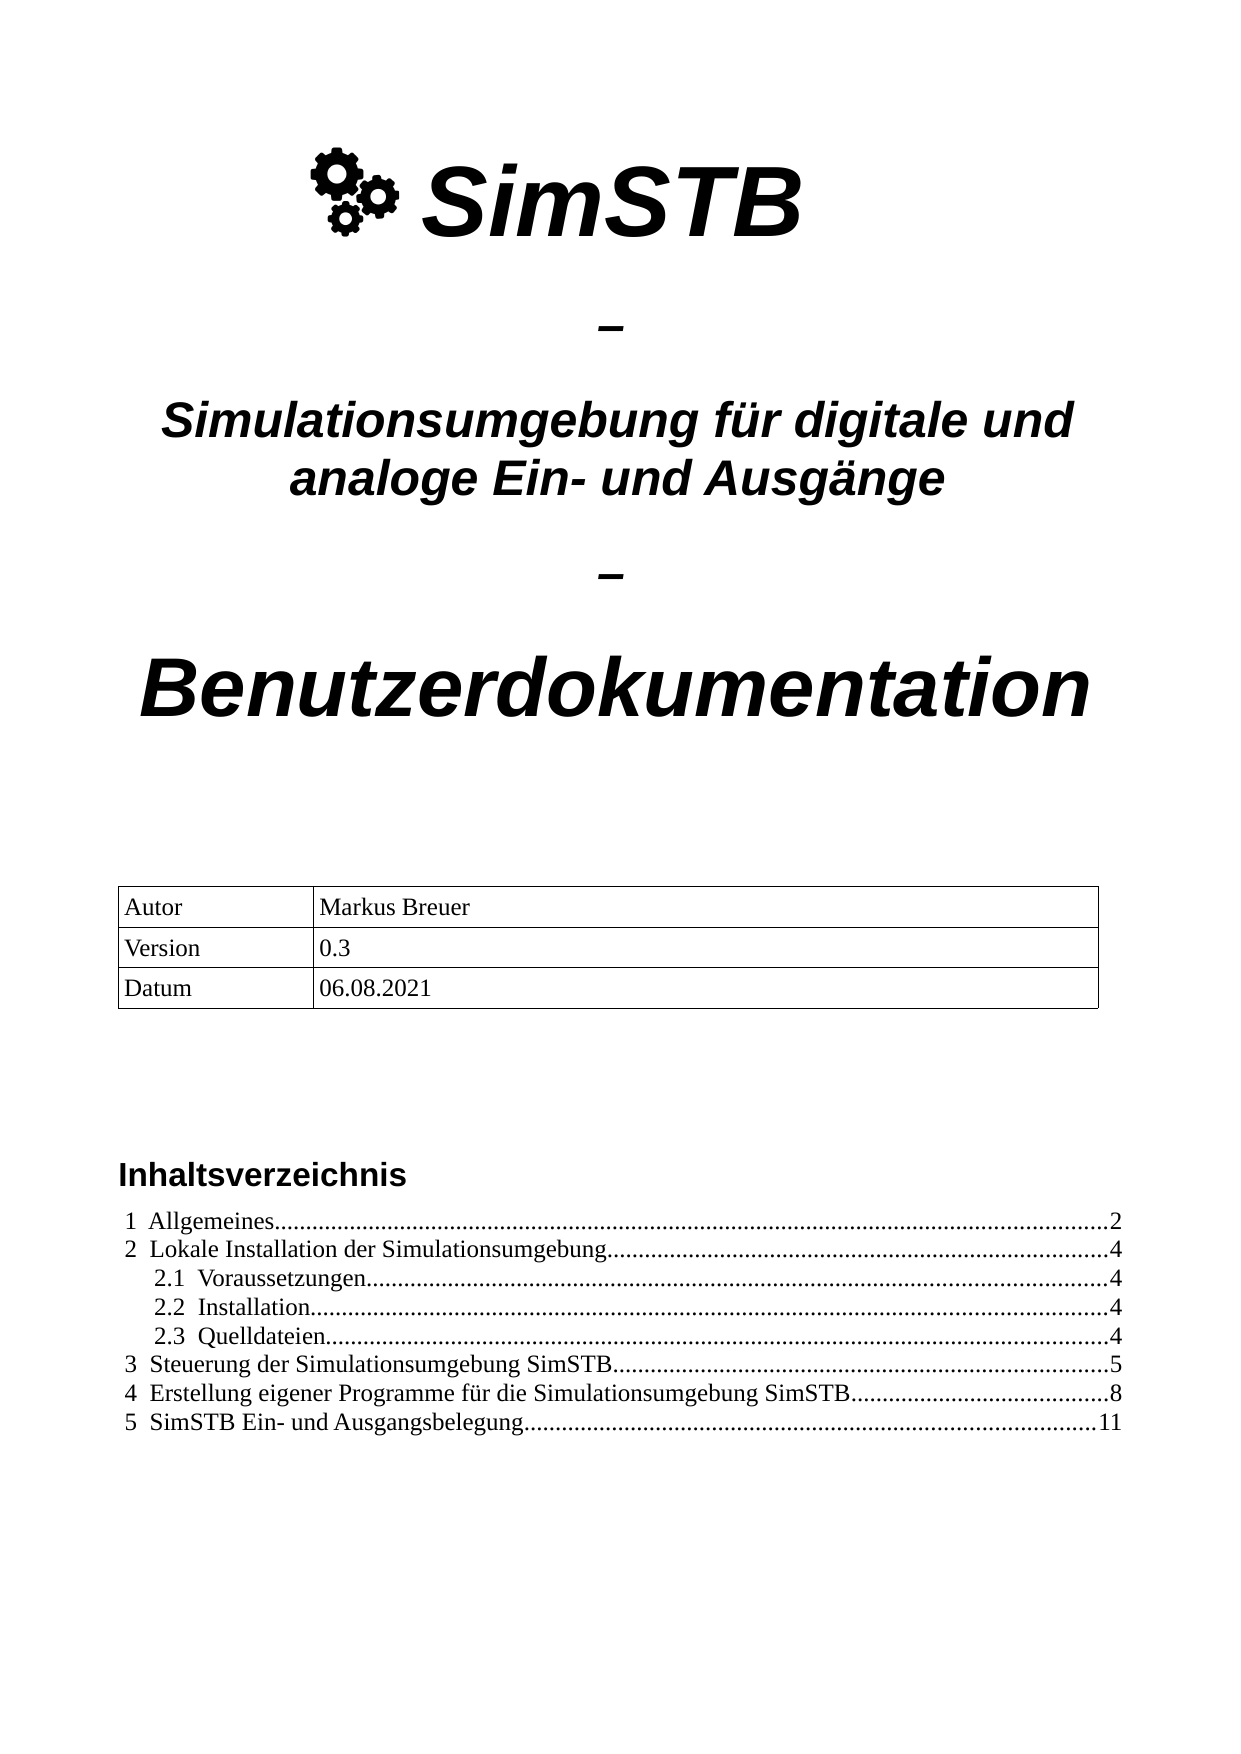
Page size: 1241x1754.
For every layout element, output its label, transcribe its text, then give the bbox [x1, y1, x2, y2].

text 1 Allgemeines 2 [118, 1206, 1122, 1234]
picture [310, 147, 400, 237]
text 2.2 Installation 4 [148, 1292, 1122, 1321]
title – [118, 296, 1122, 353]
text 2.1 Voraussetzungen 4 [148, 1263, 1122, 1292]
table_cell 06.08.2021 [314, 968, 1098, 1007]
text 3 Steuerung der Simulationsumgebung SimSTB 5 [118, 1349, 1122, 1378]
table_cell Datum [119, 968, 313, 1007]
table_header Autor [119, 887, 313, 927]
subtitle Benutzerdokumentation [118, 638, 1122, 734]
subtitle – [118, 543, 1122, 601]
title SimSTB [118, 237, 1122, 258]
text 5 SimSTB Ein- und Ausgangsbelegung 11 [118, 1407, 1122, 1436]
title Simulationsumgebung für digitale und analoge Ein- und Ausgänge [118, 391, 1122, 506]
text 2.3 Quelldateien 4 [148, 1321, 1122, 1349]
table_cell 0.3 [314, 928, 1098, 967]
text 4 Erstellung eigener Programme für die Simulationsumgebung SimSTB 8 [118, 1378, 1122, 1407]
table_cell Version [119, 928, 313, 967]
text 2 Lokale Installation der Simulationsumgebung 4 [118, 1234, 1122, 1263]
table_header Markus Breuer [314, 887, 1098, 927]
subtitle Inhaltsverzeichnis [118, 1155, 1122, 1193]
